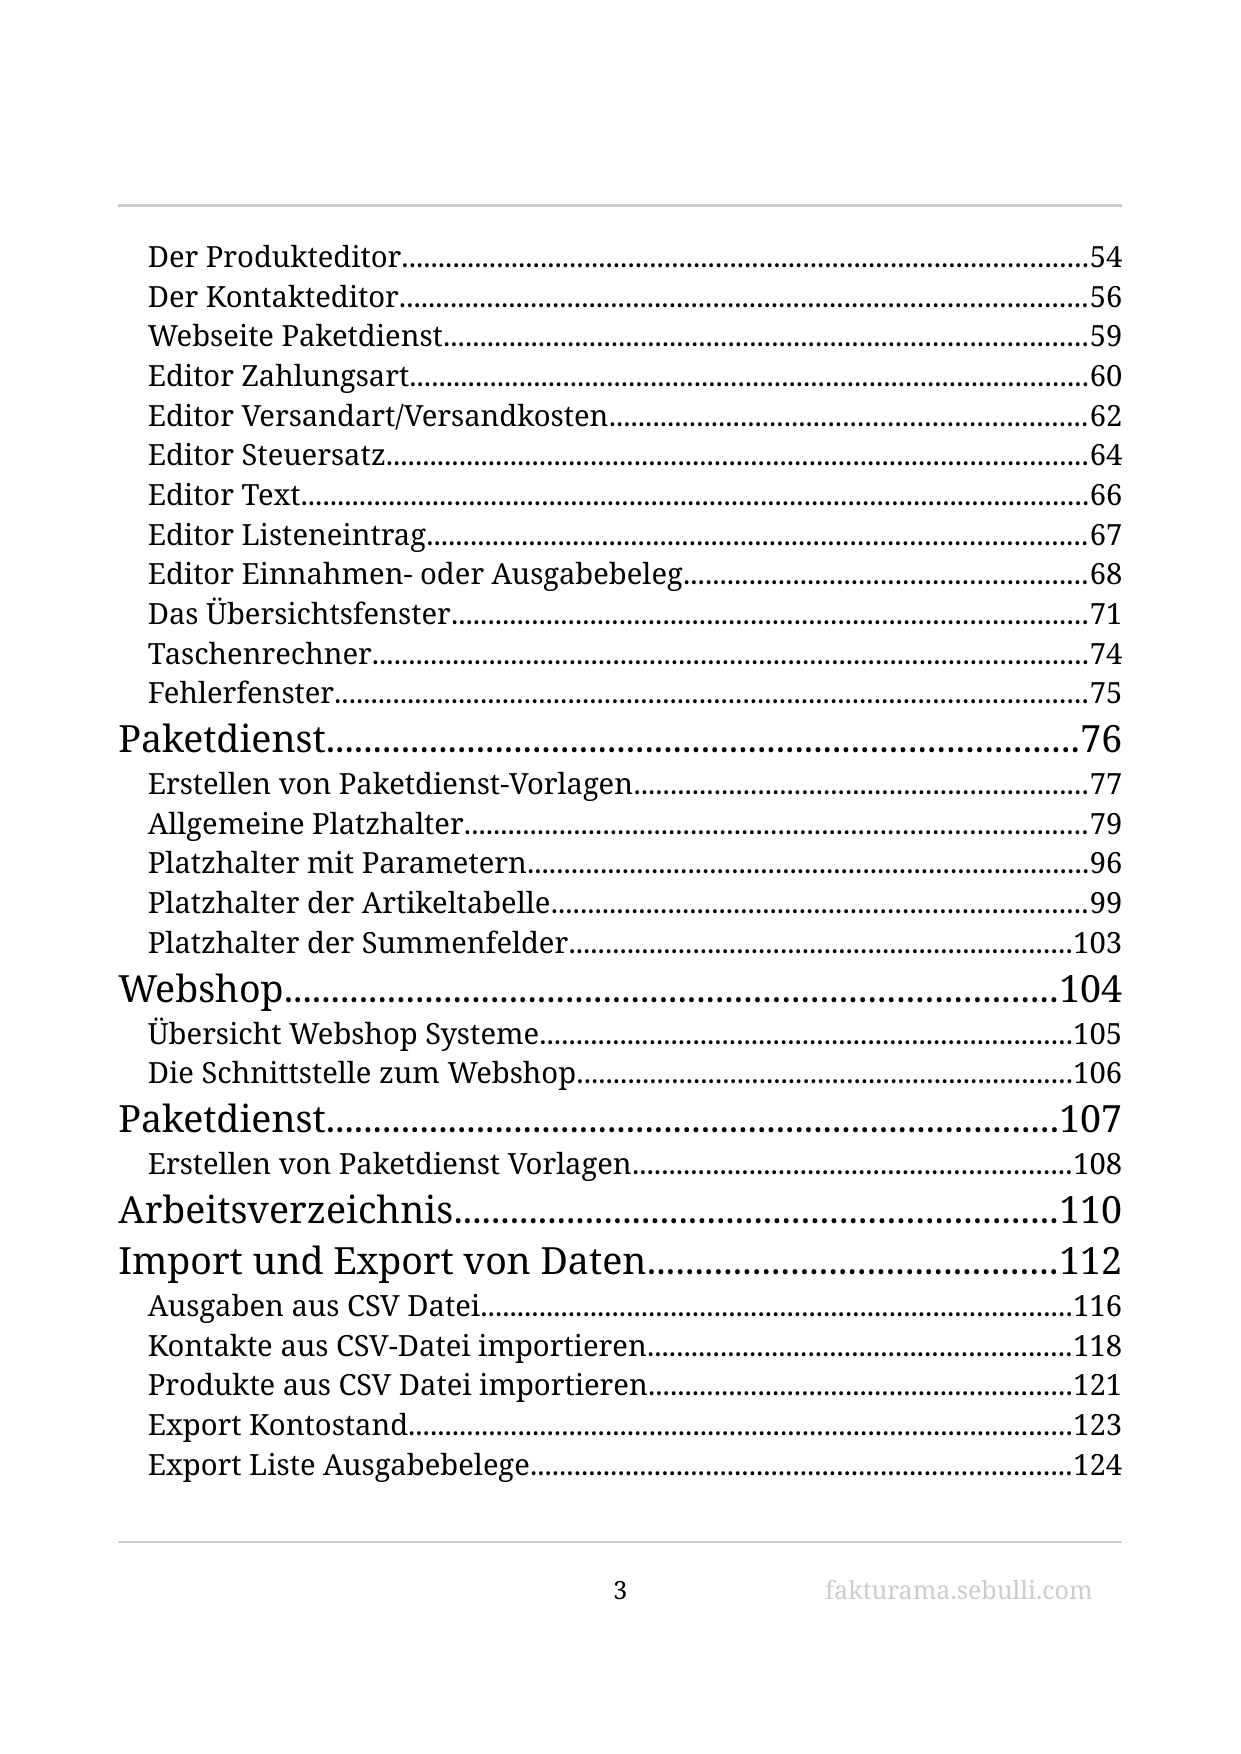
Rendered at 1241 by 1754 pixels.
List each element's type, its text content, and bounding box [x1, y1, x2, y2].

text Allgemeine Platzhalter 79 [148, 803, 1122, 843]
text Übersicht Webshop Systeme 105 [148, 1013, 1122, 1053]
text Die Schnittstelle zum Webshop 106 [148, 1053, 1122, 1092]
text Platzhalter der Summenfelder 103 [148, 922, 1122, 962]
text Editor Text 66 [148, 474, 1122, 514]
text Platzhalter mit Parametern 96 [148, 843, 1122, 882]
text Webshop 104 [118, 962, 1122, 1013]
text Arbeitsverzeichnis 110 [118, 1183, 1122, 1234]
text Import und Export von Daten 112 [118, 1234, 1122, 1285]
text Editor Versandart/Versandkosten 62 [148, 395, 1122, 434]
text Das Übersichtsfenster 71 [148, 593, 1122, 633]
text Der Kontakteditor 56 [148, 276, 1122, 316]
text Platzhalter der Artikeltabelle 99 [148, 882, 1122, 922]
text Paketdienst 76 [118, 712, 1122, 763]
text Editor Listeneintrag 67 [148, 514, 1122, 554]
text Ausgaben aus CSV Datei 116 [148, 1285, 1122, 1325]
text Produkte aus CSV Datei importieren 121 [148, 1364, 1122, 1404]
text Fehlerfenster 75 [148, 673, 1122, 712]
text Export Kontostand 123 [148, 1404, 1122, 1444]
text Editor Steuersatz 64 [148, 434, 1122, 474]
text Export Liste Ausgabebelege 124 [148, 1444, 1122, 1483]
text Editor Einnahmen- oder Ausgabebeleg 68 [148, 554, 1122, 593]
text Webseite Paketdienst 59 [148, 316, 1122, 355]
text Taschenrechner 74 [148, 633, 1122, 673]
text Erstellen von Paketdienst-Vorlagen 77 [148, 763, 1122, 803]
text Paketdienst 107 [118, 1092, 1122, 1143]
text Kontakte aus CSV-Datei importieren 118 [148, 1325, 1122, 1364]
text Der Produkteditor 54 [148, 236, 1122, 276]
text Editor Zahlungsart 60 [148, 355, 1122, 395]
text Erstellen von Paketdienst Vorlagen 108 [148, 1143, 1122, 1183]
